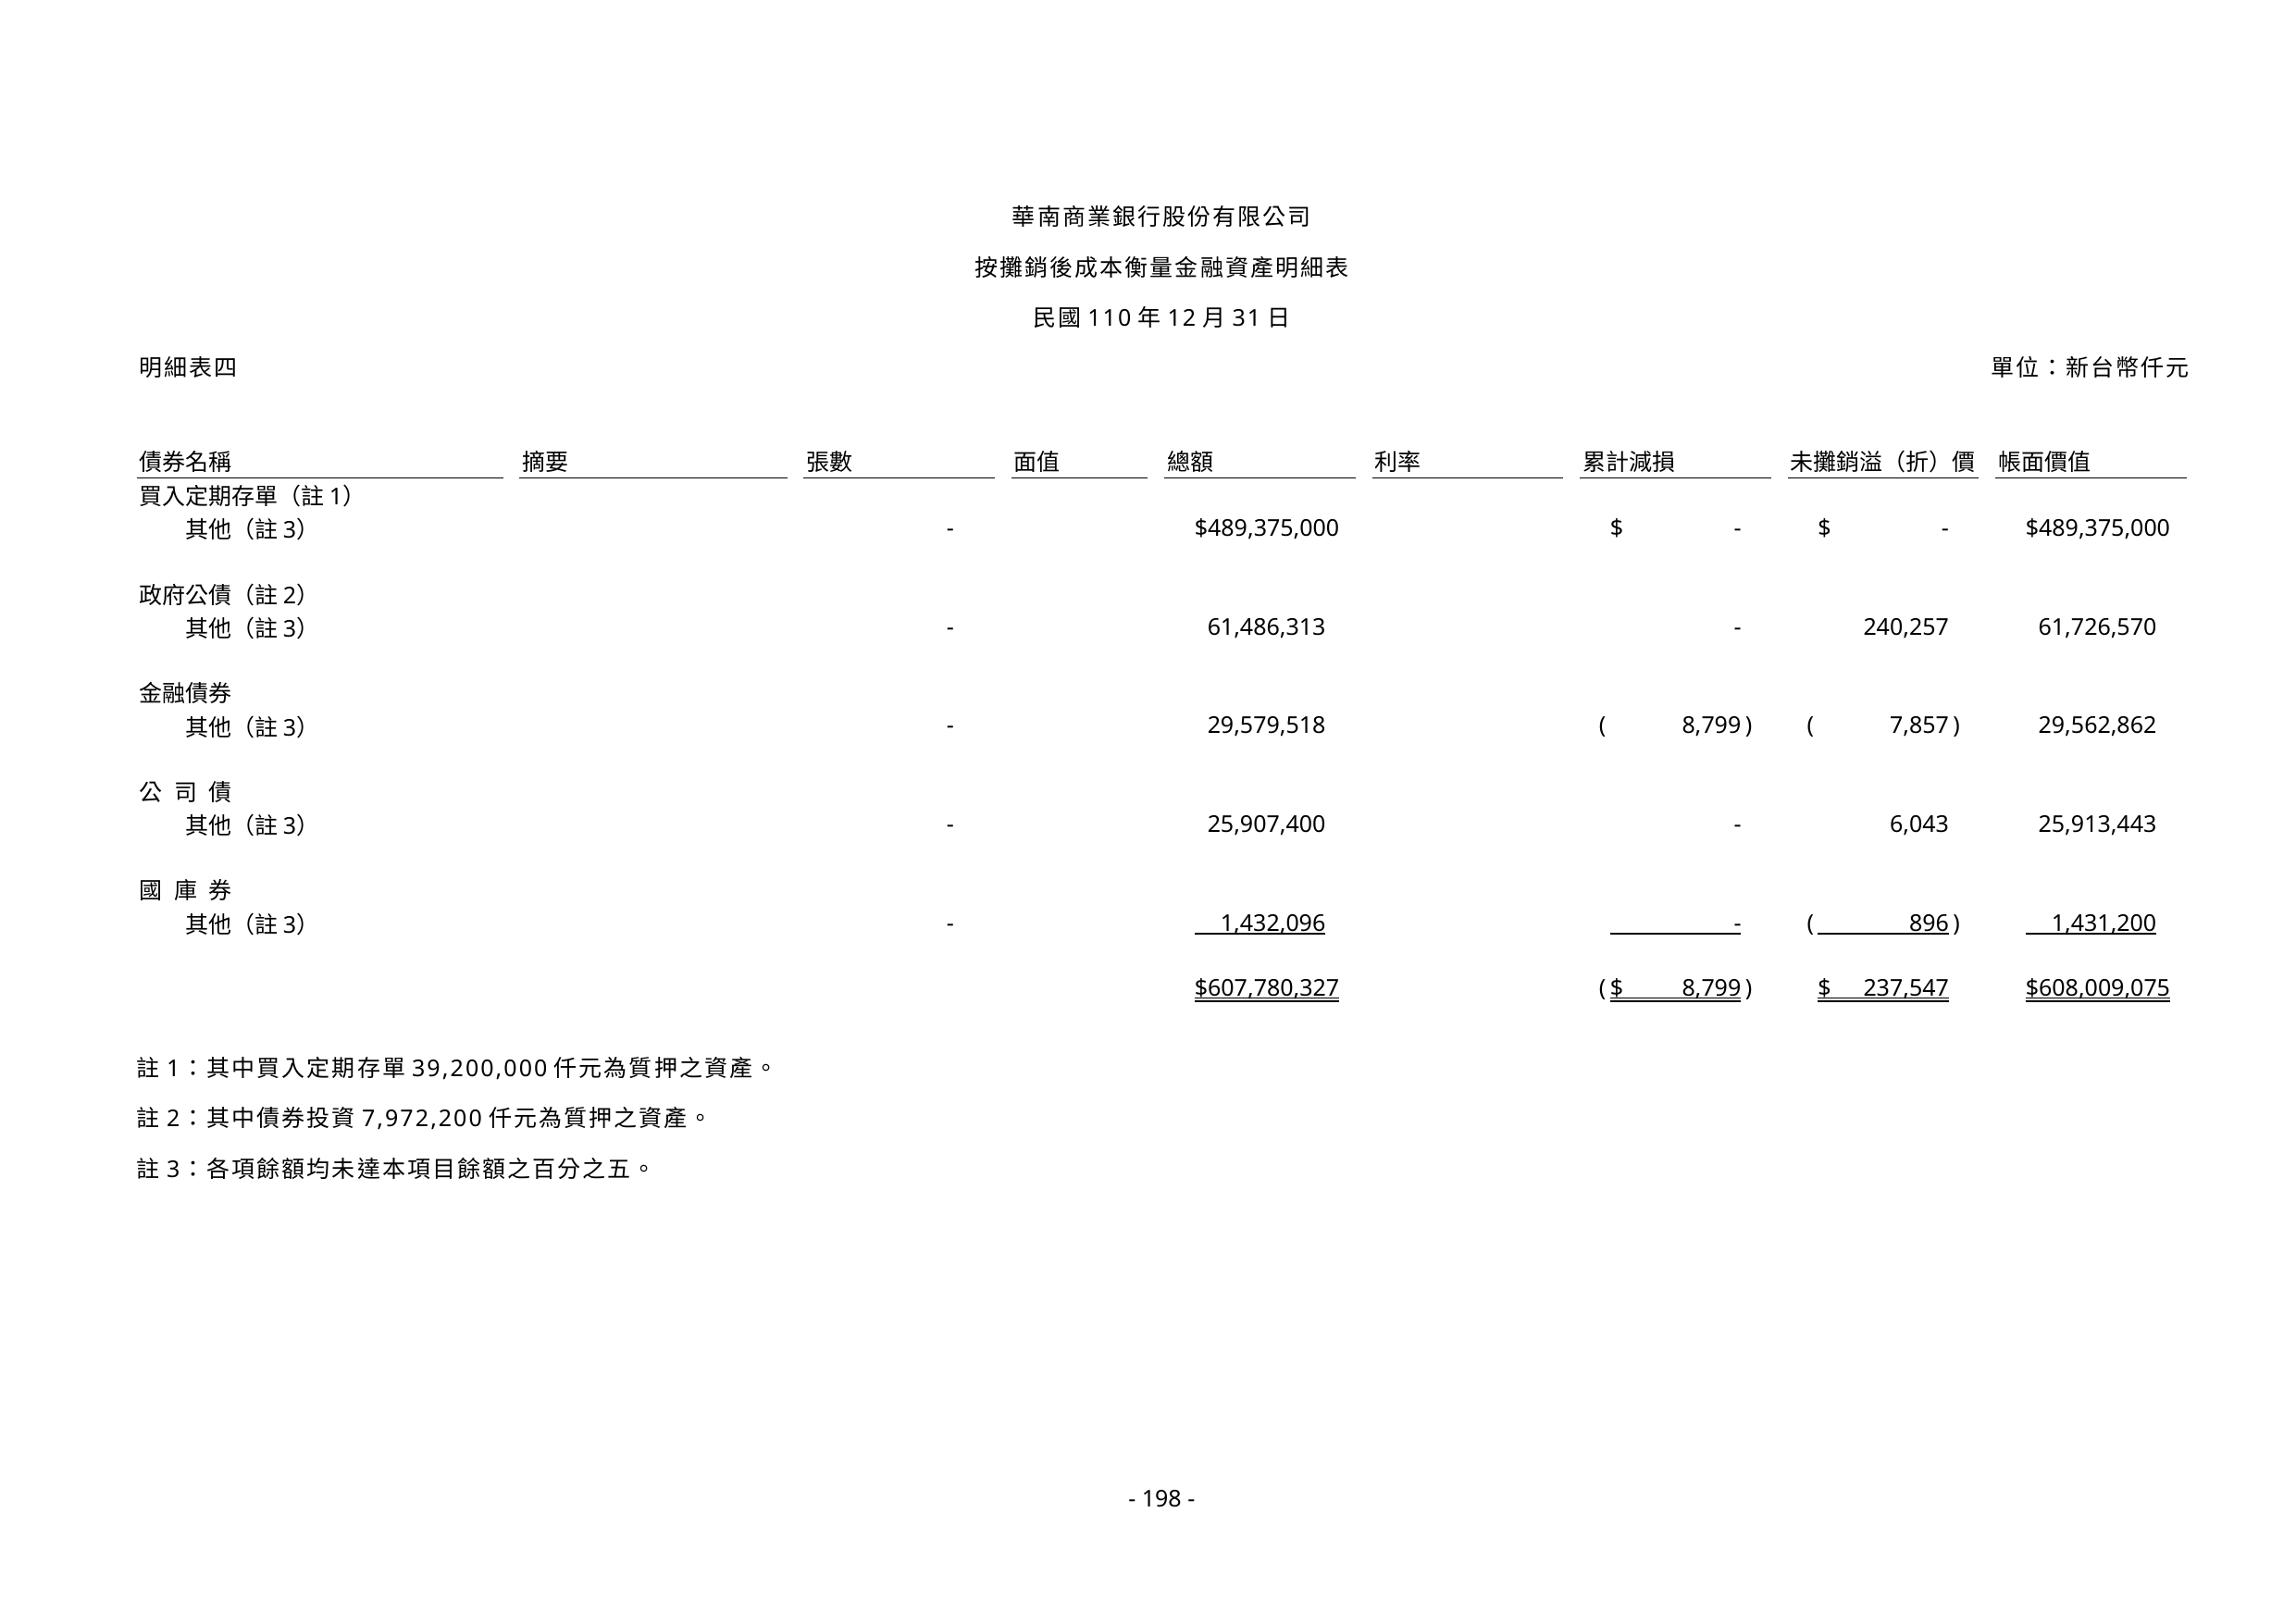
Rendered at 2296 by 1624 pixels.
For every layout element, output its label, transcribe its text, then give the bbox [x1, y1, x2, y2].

table_cell [1011, 742, 1148, 774]
table_cell [1979, 644, 1995, 676]
table_cell [1995, 676, 2187, 709]
text 民國110年12月31日 [137, 299, 2186, 333]
table_cell - [1580, 611, 1771, 644]
table_cell [1164, 873, 1356, 906]
table_cell [1372, 906, 1563, 939]
table_cell [803, 676, 995, 709]
table_cell [1148, 972, 1164, 1002]
table_header 利率 [1372, 443, 1563, 477]
table_cell [1011, 808, 1148, 841]
table_cell [995, 477, 1011, 512]
table_cell [1580, 676, 1771, 709]
table_cell [1148, 906, 1164, 939]
table_cell [1356, 774, 1372, 808]
table_cell [1356, 972, 1372, 1002]
table_cell [1771, 939, 1788, 971]
table_cell [788, 611, 803, 644]
table_cell [803, 774, 995, 808]
table_cell $ 489,375,000 [1995, 512, 2187, 545]
table_cell [1771, 709, 1788, 742]
table_cell [1372, 742, 1563, 774]
table_cell [995, 939, 1011, 971]
table_cell [788, 774, 803, 808]
table_cell [788, 972, 803, 1002]
table_cell [803, 742, 995, 774]
table_cell - [1580, 906, 1771, 939]
table_cell [1148, 576, 1164, 610]
table_cell [137, 742, 503, 774]
table_cell ( $ 8,799 ) [1580, 972, 1771, 1002]
table_cell [1372, 676, 1563, 709]
table_cell [788, 676, 803, 709]
table_cell [803, 545, 995, 576]
table_cell - [803, 709, 995, 742]
table_cell [1979, 512, 1995, 545]
table_cell [995, 611, 1011, 644]
table_cell ( 896 ) [1788, 906, 1979, 939]
table_cell [1148, 676, 1164, 709]
table_cell [995, 906, 1011, 939]
table_cell [788, 906, 803, 939]
table_cell [1979, 676, 1995, 709]
table_cell [995, 644, 1011, 676]
table_cell [519, 939, 788, 971]
table_cell 1,432,096 [1164, 906, 1356, 939]
table_cell [519, 478, 788, 512]
table_cell [137, 972, 503, 1002]
table_cell [1164, 545, 1356, 576]
table_cell [1164, 774, 1356, 808]
table_cell - [803, 906, 995, 939]
table_cell [137, 644, 503, 676]
table_cell [1011, 873, 1148, 906]
table_cell [1995, 873, 2187, 906]
table_cell [519, 774, 788, 808]
table_cell [1979, 742, 1995, 774]
table_cell [1979, 477, 1995, 512]
table_cell $ - [1580, 512, 1771, 545]
table_cell [1771, 477, 1788, 512]
table_cell [1979, 611, 1995, 644]
table_cell [803, 478, 995, 512]
table_cell [1372, 939, 1563, 971]
table_cell [788, 477, 803, 512]
table_cell [503, 576, 519, 610]
table_cell 29,562,862 [1995, 709, 2187, 742]
table_cell [995, 709, 1011, 742]
table_cell 25,913,443 [1995, 808, 2187, 841]
table_cell [788, 545, 803, 576]
table_header 明細表四 [137, 350, 1164, 396]
table_cell 6,043 [1788, 808, 1979, 841]
table_cell [1148, 477, 1164, 512]
table_cell [519, 676, 788, 709]
table_cell [1788, 873, 1979, 906]
table_cell 25,907,400 [1164, 808, 1356, 841]
table_cell [1771, 644, 1788, 676]
table_header 總額 [1164, 443, 1356, 477]
table_header 帳面價值 [1995, 443, 2187, 477]
table_cell [1372, 808, 1563, 841]
table_cell [1995, 939, 2187, 971]
table_cell [503, 512, 519, 545]
table_cell [1148, 774, 1164, 808]
table_cell [1979, 545, 1995, 576]
table_header 單位：新台幣仟元 [1164, 350, 2191, 396]
table_cell [1011, 576, 1148, 610]
table_cell [1563, 477, 1580, 512]
table_cell [788, 576, 803, 610]
table_cell [1563, 676, 1580, 709]
table_cell [503, 774, 519, 808]
text 註3：各項餘額均未達本項目餘額之百分之五。 [137, 1150, 2186, 1184]
table_cell [1148, 873, 1164, 906]
table_cell [995, 742, 1011, 774]
table_cell [1372, 841, 1563, 873]
table_cell [803, 939, 995, 971]
table_cell [1011, 545, 1148, 576]
table_cell [788, 644, 803, 676]
table_cell [137, 545, 503, 576]
table_cell [1563, 709, 1580, 742]
table_header 未攤銷溢（折）價 [1788, 443, 1979, 477]
table_cell 1,431,200 [1995, 906, 2187, 939]
table_cell [1563, 512, 1580, 545]
table_cell [995, 972, 1011, 1002]
table_cell [1011, 972, 1148, 1002]
table_cell [503, 841, 519, 873]
table_cell [503, 972, 519, 1002]
table_cell 其他（註3） [137, 512, 503, 545]
table_cell [1771, 676, 1788, 709]
table_cell [1011, 709, 1148, 742]
table_cell [519, 644, 788, 676]
table_cell 其他（註3） [137, 611, 503, 644]
table_cell [1148, 512, 1164, 545]
table_cell [1979, 808, 1995, 841]
table_cell [1995, 576, 2187, 610]
table_cell [1356, 742, 1372, 774]
table_cell [788, 841, 803, 873]
table_cell [1995, 644, 2187, 676]
table_cell [1356, 576, 1372, 610]
table_cell [1148, 939, 1164, 971]
table_cell [503, 611, 519, 644]
table_cell [995, 841, 1011, 873]
table_cell [519, 873, 788, 906]
table_cell [1788, 478, 1979, 512]
table_cell [1995, 841, 2187, 873]
table_cell $ 608,009,075 [1995, 972, 2187, 1002]
table_cell 61,486,313 [1164, 611, 1356, 644]
table_cell [1164, 478, 1356, 512]
table_cell 其他（註3） [137, 808, 503, 841]
table_cell [1372, 972, 1563, 1002]
table_header [788, 443, 803, 477]
table_cell 其他（註3） [137, 906, 503, 939]
table_header [1148, 443, 1164, 477]
table_cell [1995, 545, 2187, 576]
table_cell [1580, 644, 1771, 676]
table_cell [1011, 841, 1148, 873]
table_cell [1771, 906, 1788, 939]
table_cell [503, 873, 519, 906]
table_cell [1563, 576, 1580, 610]
table_cell [1356, 512, 1372, 545]
table_cell [1580, 939, 1771, 971]
table_cell [1979, 576, 1995, 610]
table_cell [803, 576, 995, 610]
table_cell [1164, 939, 1356, 971]
table_cell [1148, 709, 1164, 742]
table_cell [1771, 972, 1788, 1002]
table_cell [1148, 644, 1164, 676]
table_cell [1563, 808, 1580, 841]
table_cell [137, 841, 503, 873]
table_cell [137, 939, 503, 971]
table_cell - [1580, 808, 1771, 841]
table_cell [1356, 477, 1372, 512]
table_cell [1563, 742, 1580, 774]
table_cell [519, 512, 788, 545]
table_cell - [803, 512, 995, 545]
table_cell [503, 939, 519, 971]
table_cell [1995, 478, 2187, 512]
table_cell [1580, 478, 1771, 512]
table_cell [1356, 709, 1372, 742]
table_header [995, 443, 1011, 477]
table_cell [519, 906, 788, 939]
table_cell [1580, 841, 1771, 873]
table_cell [519, 841, 788, 873]
table_cell ( 8,799 ) [1580, 709, 1771, 742]
table_header [1771, 443, 1788, 477]
table_cell $ - [1788, 512, 1979, 545]
table_cell [1164, 841, 1356, 873]
table_cell 買入定期存單（註1） [137, 478, 503, 512]
table_cell [1771, 742, 1788, 774]
table_cell $ 489,375,000 [1164, 512, 1356, 545]
table_cell [1771, 576, 1788, 610]
table_cell 29,579,518 [1164, 709, 1356, 742]
table_cell [1788, 841, 1979, 873]
table_cell 240,257 [1788, 611, 1979, 644]
table_cell [1164, 644, 1356, 676]
table_cell [1011, 676, 1148, 709]
table_cell [1011, 611, 1148, 644]
table_cell [1788, 939, 1979, 971]
table_cell [803, 841, 995, 873]
table_cell [1372, 478, 1563, 512]
table_cell [1148, 808, 1164, 841]
table_cell [503, 709, 519, 742]
table_cell [995, 545, 1011, 576]
table_cell [1788, 545, 1979, 576]
table_cell [995, 512, 1011, 545]
table_cell [1580, 545, 1771, 576]
table_header 摘要 [519, 443, 788, 477]
table_cell [1372, 545, 1563, 576]
table_cell [995, 873, 1011, 906]
table_header [1356, 443, 1372, 477]
table_cell [1563, 545, 1580, 576]
table_cell 國 庫 券 [137, 873, 503, 906]
table_cell [1148, 545, 1164, 576]
table_cell [1372, 576, 1563, 610]
table_cell [503, 742, 519, 774]
table_cell [1771, 774, 1788, 808]
table_cell - [803, 808, 995, 841]
table_cell [1771, 611, 1788, 644]
table_cell [1563, 644, 1580, 676]
table_cell [1979, 841, 1995, 873]
table_cell [1580, 774, 1771, 808]
table_cell 金融債券 [137, 676, 503, 709]
table_cell [1563, 939, 1580, 971]
table_cell [519, 709, 788, 742]
table_cell [1979, 906, 1995, 939]
table_cell [1771, 545, 1788, 576]
table_cell [1979, 939, 1995, 971]
table_cell [1148, 742, 1164, 774]
table_cell [1164, 742, 1356, 774]
table_header [1979, 443, 1995, 477]
table_header [503, 443, 519, 477]
table_cell [1995, 774, 2187, 808]
table_cell [1011, 906, 1148, 939]
table_header 債券名稱 [137, 443, 503, 477]
table_cell [503, 808, 519, 841]
table_cell [1356, 873, 1372, 906]
table_cell [1563, 611, 1580, 644]
table_header 張數 [803, 443, 995, 477]
table_cell [1580, 576, 1771, 610]
table_cell [995, 774, 1011, 808]
table_cell [1372, 774, 1563, 808]
table_header [1563, 443, 1580, 477]
table_cell [1356, 644, 1372, 676]
table_cell [503, 644, 519, 676]
table_cell [788, 939, 803, 971]
table_cell 61,726,570 [1995, 611, 2187, 644]
table_cell [519, 611, 788, 644]
table_header 面值 [1011, 443, 1148, 477]
table_cell [1011, 939, 1148, 971]
table_cell [1979, 972, 1995, 1002]
table_cell [1979, 774, 1995, 808]
table_cell [788, 709, 803, 742]
table_cell [1148, 841, 1164, 873]
table_cell [1356, 906, 1372, 939]
table_cell [1356, 808, 1372, 841]
table_cell [1164, 576, 1356, 610]
table_cell [519, 808, 788, 841]
table_cell [1372, 512, 1563, 545]
text 華南商業銀行股份有限公司 [137, 199, 2186, 232]
table_cell [1372, 709, 1563, 742]
table_cell [1580, 873, 1771, 906]
table_cell [803, 644, 995, 676]
table_cell [1372, 644, 1563, 676]
table_cell [503, 906, 519, 939]
table_cell [519, 742, 788, 774]
table_cell [1356, 841, 1372, 873]
table_cell [1148, 611, 1164, 644]
table_cell [1771, 873, 1788, 906]
table_cell [519, 545, 788, 576]
table_cell [1563, 774, 1580, 808]
table_cell [1011, 774, 1148, 808]
table_cell [519, 576, 788, 610]
table_cell [788, 808, 803, 841]
table_cell 政府公債（註2） [137, 576, 503, 610]
table_cell [503, 676, 519, 709]
table_cell [1771, 841, 1788, 873]
table_cell [995, 808, 1011, 841]
table_cell ( 7,857 ) [1788, 709, 1979, 742]
table_cell [788, 742, 803, 774]
table_cell [1580, 742, 1771, 774]
table_cell [1011, 478, 1148, 512]
table_cell [1372, 873, 1563, 906]
table_cell [1788, 676, 1979, 709]
table_cell [1356, 545, 1372, 576]
table_cell - [803, 611, 995, 644]
table_cell [1011, 512, 1148, 545]
table_cell [1011, 644, 1148, 676]
table_cell $ 607,780,327 [1164, 972, 1356, 1002]
table_cell [1788, 576, 1979, 610]
table_cell 其他（註3） [137, 709, 503, 742]
table_cell [1356, 676, 1372, 709]
table_cell $ 237,547 [1788, 972, 1979, 1002]
table_cell [1771, 512, 1788, 545]
table_cell [788, 873, 803, 906]
table_cell [1563, 873, 1580, 906]
table_cell [1563, 841, 1580, 873]
table_cell [1788, 644, 1979, 676]
table_cell [1356, 939, 1372, 971]
table_cell [1979, 873, 1995, 906]
table_cell [1356, 611, 1372, 644]
table_cell [503, 545, 519, 576]
table_cell [1771, 808, 1788, 841]
table_cell [803, 972, 995, 1002]
table_cell [1979, 709, 1995, 742]
table_cell [1372, 611, 1563, 644]
table_cell [1563, 972, 1580, 1002]
table_cell [1788, 742, 1979, 774]
text 註2：其中債券投資7,972,200仟元為質押之資產。 [137, 1100, 2186, 1134]
table_cell [1995, 742, 2187, 774]
table_cell [995, 676, 1011, 709]
text 按攤銷後成本衡量金融資產明細表 [137, 249, 2186, 282]
table_cell 公 司 債 [137, 774, 503, 808]
table_cell [1164, 676, 1356, 709]
table_cell [788, 512, 803, 545]
table_cell [503, 477, 519, 512]
text 註1：其中買入定期存單39,200,000仟元為質押之資產。 [137, 1049, 2186, 1084]
table_cell [1563, 906, 1580, 939]
table_cell [995, 576, 1011, 610]
table_cell [803, 873, 995, 906]
table_cell [1788, 774, 1979, 808]
table_header 累計減損 [1580, 443, 1771, 477]
table_cell [519, 972, 788, 1002]
